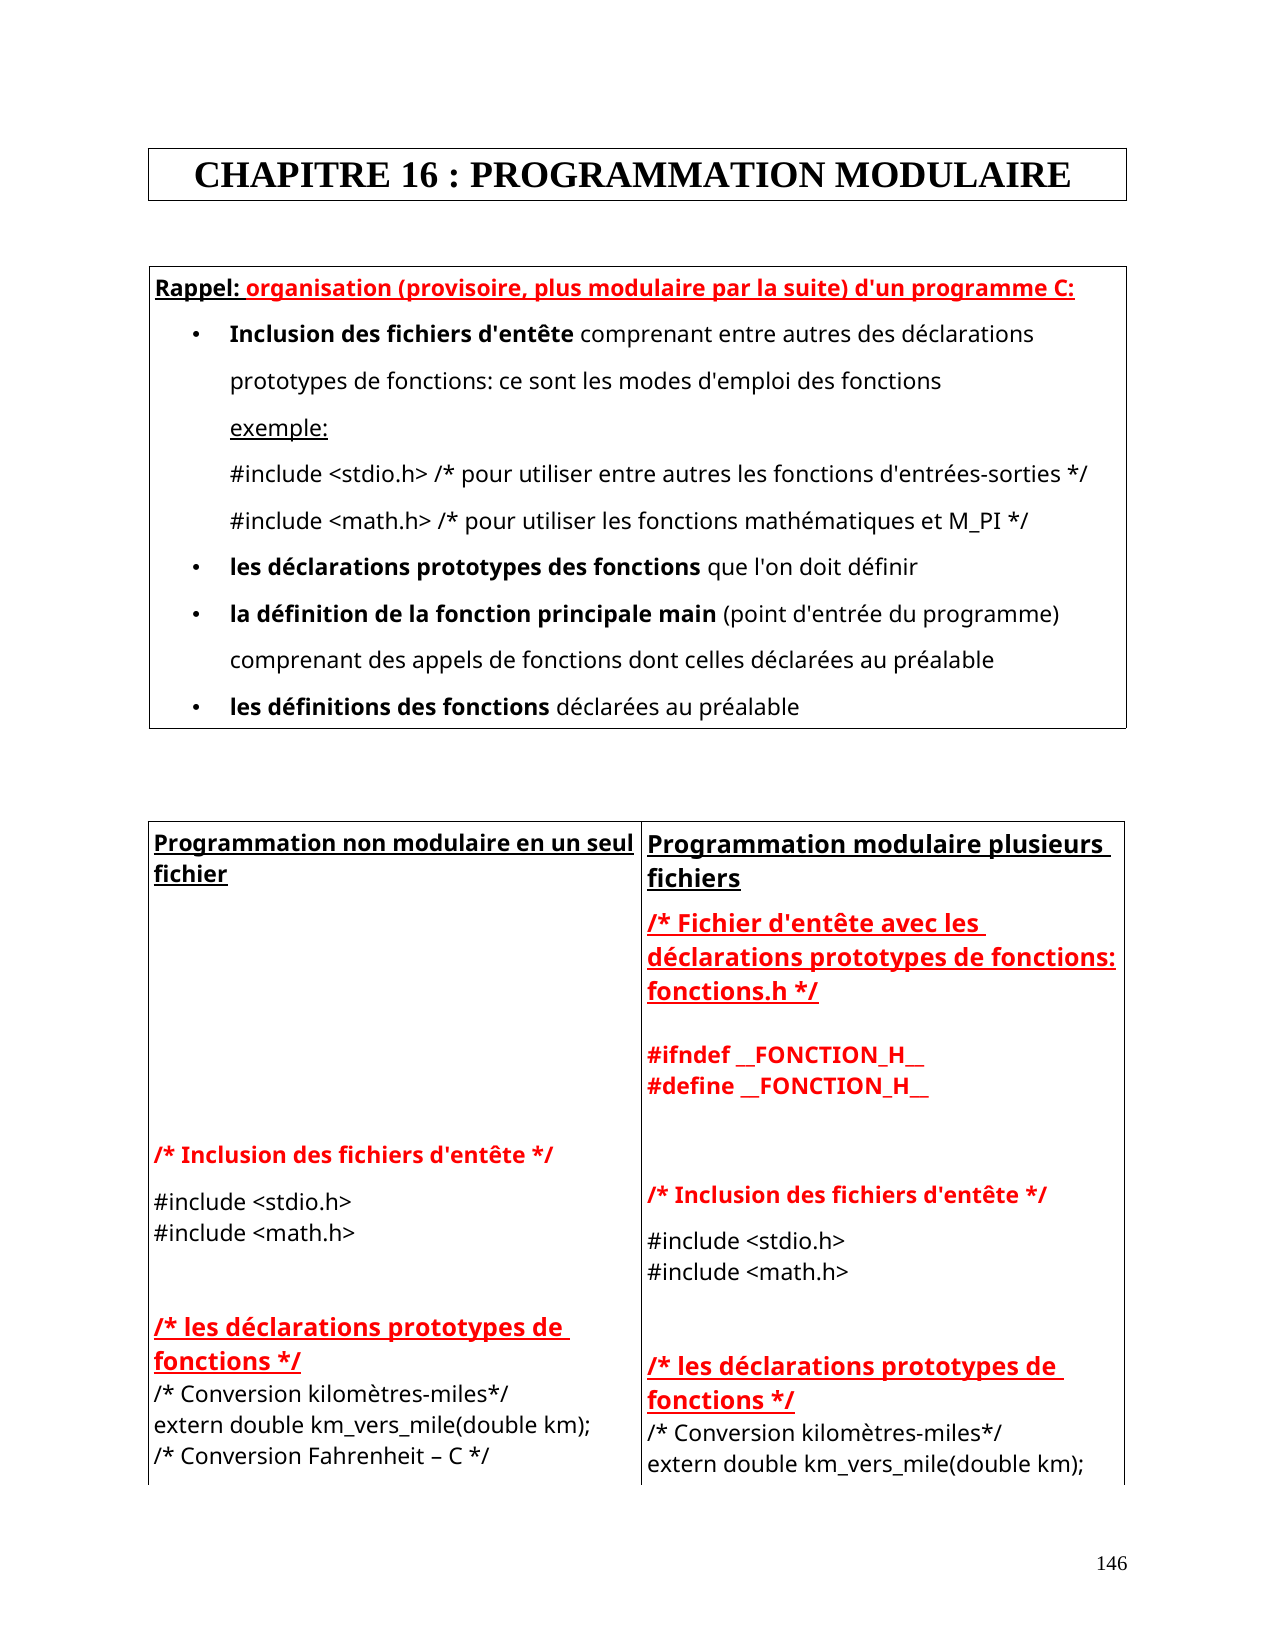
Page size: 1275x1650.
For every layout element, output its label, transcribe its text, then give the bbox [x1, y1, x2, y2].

table_cell /* Fichier d'entête avec les déclarations prototypes de fonctions: fonctions.h */ #ifndef __FONCTION_H__ #define __FONCTION_H__ /* Inclusion des fichiers d'entête */ #include <stdio.h> #include <math.h> /* les déclarations prototypes de fonctions */ /* Conversion kilomètres-miles*/ extern double km_vers_mile(double km); [642, 900, 1124, 1485]
table_header Programmation non modulaire en un seul fichier [149, 822, 641, 900]
table_header Rappel: organisation (provisoire, plus modulaire par la suite) d'un programme C: Inclusion des fichiers d'entête comprenant entre autres des déclarations prototypes de fonctions: ce sont les modes d'emploi des fonctions exemple: #include <stdio.h> /* pour utiliser entre autres les fonctions d'entrées-sorties */ #include <math.h> /* pour utiliser les fonctions mathématiques et M_PI */ les déclarations prototypes des fonctions que l'on doit définir la définition de la fonction principale main (point d'entrée du programme) comprenant des appels de fonctions dont celles déclarées au préalable les définitions des fonctions déclarées au préalable [150, 267, 1126, 728]
text Chapitre 16 : PROGRAMMATION MODULAIRE [149, 149, 1126, 200]
table_cell /* Inclusion des fichiers d'entête */ #include <stdio.h> #include <math.h> /* les déclarations prototypes de fonctions */ /* Conversion kilomètres-miles*/ extern double km_vers_mile(double km); /* Conversion Fahrenheit – C */ [149, 900, 641, 1485]
table_header Programmation modulaire plusieurs fichiers [642, 822, 1124, 900]
